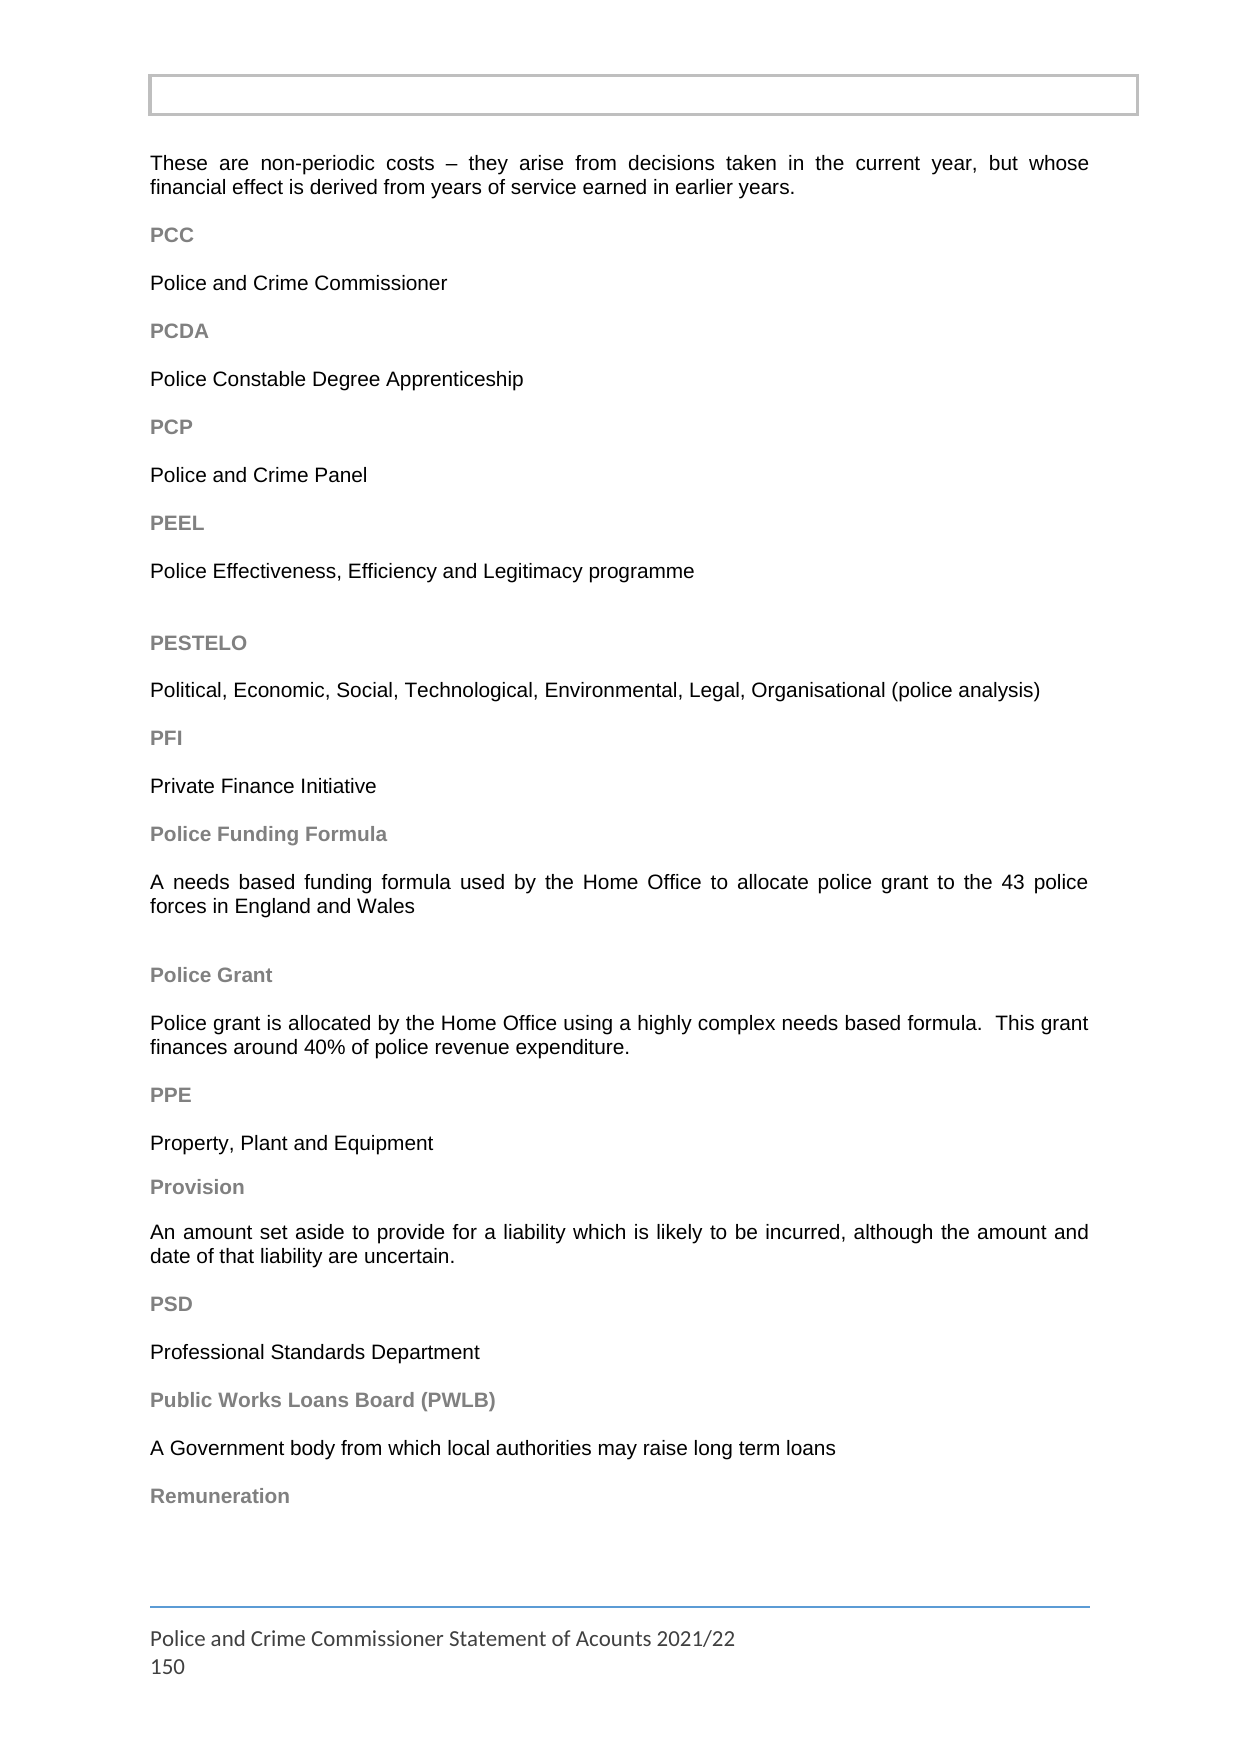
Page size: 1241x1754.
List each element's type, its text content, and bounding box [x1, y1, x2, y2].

text Private Finance Initiative [150, 774, 1090, 798]
text An amount set aside to provide for a liability which is likely to be incurred, although the amount and date of that liability are uncertain. [150, 1220, 1090, 1268]
text Police Constable Degree Apprenticeship [150, 367, 1090, 391]
subtitle Provision [150, 1175, 1090, 1199]
text Police grant is allocated by the Home Office using a highly complex needs based formula. This grant finances around 40% of police revenue expenditure. [150, 1011, 1090, 1058]
text Political, Economic, Social, Technological, Environmental, Legal, Organisational (police analysis) [150, 678, 1090, 702]
subtitle A Government body from which local authorities may raise long term loans [150, 1436, 1090, 1459]
subtitle Police Grant [150, 963, 1090, 987]
subtitle PCC [150, 223, 1090, 247]
text A needs based funding formula used by the Home Office to allocate police grant to the 43 police forces in England and Wales [150, 870, 1090, 918]
subtitle PSD [150, 1292, 1090, 1316]
subtitle PFI [150, 726, 1090, 750]
text Police Effectiveness, Efficiency and Legitimacy programme [150, 558, 1090, 582]
subtitle PCP [150, 415, 1090, 439]
subtitle Remuneration [150, 1483, 1090, 1507]
text Professional Standards Department [150, 1340, 1090, 1364]
text Police and Crime Commissioner [150, 271, 1090, 295]
text Police and Crime Panel [150, 463, 1090, 487]
subtitle PEEL [150, 511, 1090, 534]
subtitle PESTELO [150, 630, 1090, 654]
text These are non-periodic costs – they arise from decisions taken in the current year, but whose financial effect is derived from years of service earned in earlier years. [150, 151, 1090, 199]
subtitle Police Funding Formula [150, 822, 1090, 846]
subtitle PPE [150, 1082, 1090, 1106]
subtitle Public Works Loans Board (PWLB) [150, 1388, 1090, 1412]
subtitle PCDA [150, 319, 1090, 343]
text Property, Plant and Equipment [150, 1130, 1090, 1154]
